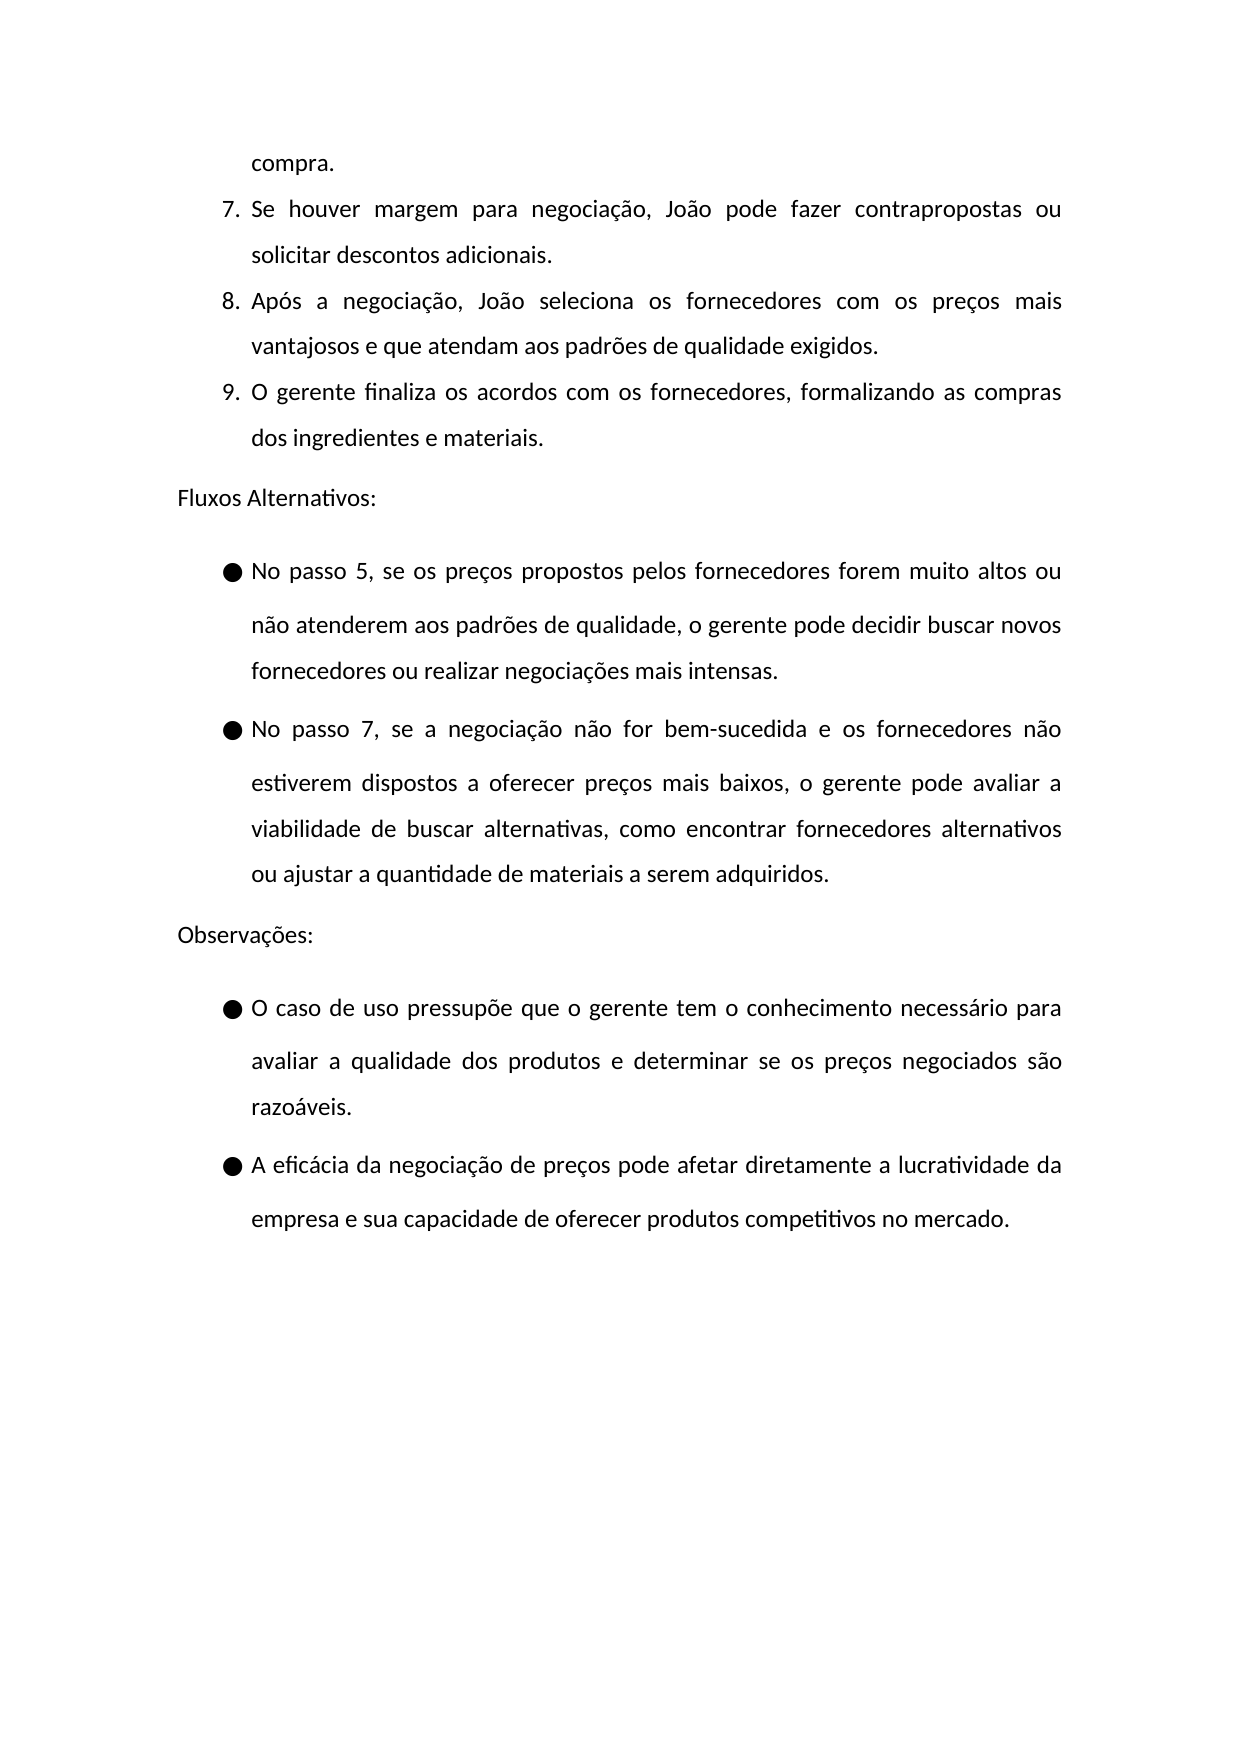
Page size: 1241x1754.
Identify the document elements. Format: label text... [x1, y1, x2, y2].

list O caso de uso pressupõe que o gerente tem o conhecimento necessário para avaliar a qualidade dos produtos e determinar se os preços negociados são razoáveis. [222, 979, 1063, 1122]
list No passo 7, se a negociação não for bem-sucedida e os fornecedores não estiverem dispostos a oferecer preços mais baixos, o gerente pode avaliar a viabilidade de buscar alternativas, como encontrar fornecedores alternativos ou ajustar a quantidade de materiais a serem adquiridos. [222, 701, 1063, 889]
text Fluxos Alternativos: [177, 482, 1063, 513]
list compra. [222, 148, 1063, 178]
list A eficácia da negociação de preços pode afetar diretamente a lucratividade da empresa e sua capacidade de oferecer produtos competitivos no mercado. [222, 1137, 1063, 1234]
list Se houver margem para negociação, João pode fazer contrapropostas ou solicitar descontos adicionais. [222, 193, 1063, 269]
list Após a negociação, João seleciona os fornecedores com os preços mais vantajosos e que atendam aos padrões de qualidade exigidos. [222, 285, 1063, 361]
text Observações: [177, 919, 1063, 949]
list No passo 5, se os preços propostos pelos fornecedores forem muito altos ou não atenderem aos padrões de qualidade, o gerente pode decidir buscar novos fornecedores ou realizar negociações mais intensas. [222, 543, 1063, 685]
list O gerente finaliza os acordos com os fornecedores, formalizando as compras dos ingredientes e materiais. [222, 376, 1063, 452]
